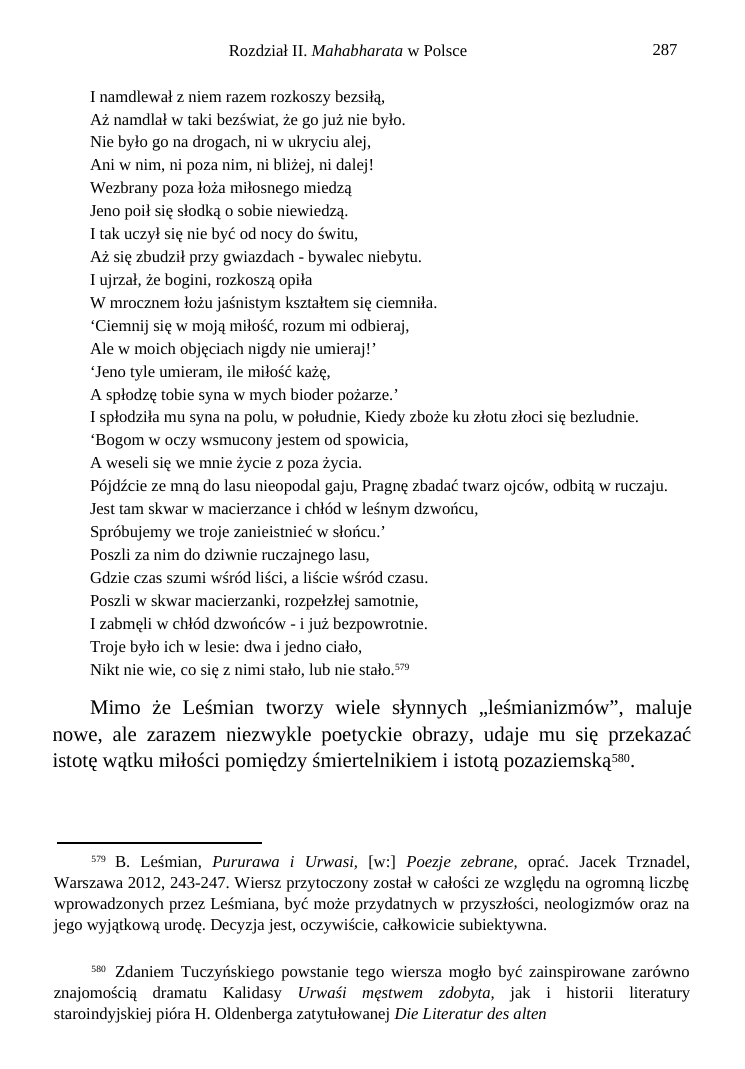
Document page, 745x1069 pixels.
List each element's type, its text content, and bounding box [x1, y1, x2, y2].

text Wezbrany poza łoża miłosnego miedzą [52, 178, 693, 197]
text ‘Jeno tyle umieram, ile miłość każę, [52, 361, 693, 381]
text Poszli w skwar macierzanki, rozpełzłej samotnie, [52, 591, 693, 610]
text Aż się zbudził przy gwiazdach - bywalec niebytu. [52, 247, 693, 266]
text Mimo że Leśmian tworzy wiele słynnych „leśmianizmów”, maluje nowe, ale zarazem niezwykle poetyckie obrazy, udaje mu się przekazać istotę wątku miłości pomiędzy śmiertelnikiem i istotą pozaziemską580. [52, 695, 693, 772]
text Jeno poił się słodką o sobie niewiedzą. [52, 201, 693, 220]
text I namdlewał z niem razem rozkoszy bezsiłą, [52, 86, 693, 106]
text I tak uczył się nie być od nocy do świtu, [52, 224, 693, 243]
text Aż namdlał w taki bezświat, że go już nie było. [52, 109, 693, 128]
text 579 B. Leśmian, Pururawa i Urwasi, [w:] Poezje zebrane, oprać. Jacek Trzna­del, Warszawa 2012, 243-247. Wiersz przytoczony został w całości ze względu na ogromną liczbę wprowadzonych przez Leśmiana, być może przydatnych w przyszłości, neologizmów oraz na jego wyjątkową urodę. Decyzja jest, oczywiście, całkowicie subiektywna. [54, 851, 690, 934]
text ‘Bogom w oczy wsmucony jestem od spowicia, [52, 430, 693, 449]
text Pójdźcie ze mną do lasu nieopodal gaju, Pragnę zbadać twarz ojców, odbitą w ruczaju. [90, 476, 693, 495]
text I spłodziła mu syna na polu, w południe, Kiedy zboże ku złotu złoci się bezludnie. [90, 407, 693, 426]
text 287 [652, 40, 688, 59]
text Spróbujemy we troje zanieistnieć w słońcu.’ [52, 522, 693, 541]
text Poszli za nim do dziwnie ruczajnego lasu, [52, 545, 693, 564]
text I zabmęli w chłód dzwońców - i już bezpowrotnie. [52, 613, 693, 633]
text Rozdział II. Mahabharata w Polsce [229, 40, 512, 59]
text Nie było go na drogach, ni w ukryciu alej, [52, 132, 693, 151]
text Troje było ich w lesie: dwa i jedno ciało, [52, 636, 693, 656]
text A weseli się we mnie życie z poza życia. [52, 453, 693, 472]
text I ujrzał, że bogini, rozkoszą opiła [52, 270, 693, 289]
text Ale w moich objęciach nigdy nie umieraj!’ [52, 338, 693, 358]
text Gdzie czas szumi wśród liści, a liście wśród czasu. [52, 568, 693, 587]
text Ani w nim, ni poza nim, ni bliżej, ni dalej! [52, 155, 693, 174]
text 580 Zdaniem Tuczyńskiego powstanie tego wiersza mogło być zainspirowane zarówno znajomością dramatu Kalidasy Urwaśi męstwem zdobyta, jak i historii literatury staroindyjskiej pióra H. Oldenberga zatytułowanej Die Literatur des alten [54, 961, 690, 1023]
text ‘Ciemnij się w moją miłość, rozum mi odbieraj, [52, 316, 693, 335]
text A spłodzę tobie syna w mych bioder pożarze.’ [52, 384, 693, 403]
text W mrocznem łożu jaśnistym kształtem się ciemniła. [52, 293, 693, 312]
text Jest tam skwar w macierzance i chłód w leśnym dzwońcu, [52, 499, 693, 518]
text Nikt nie wie, co się z nimi stało, lub nie stało.579 [52, 659, 693, 678]
